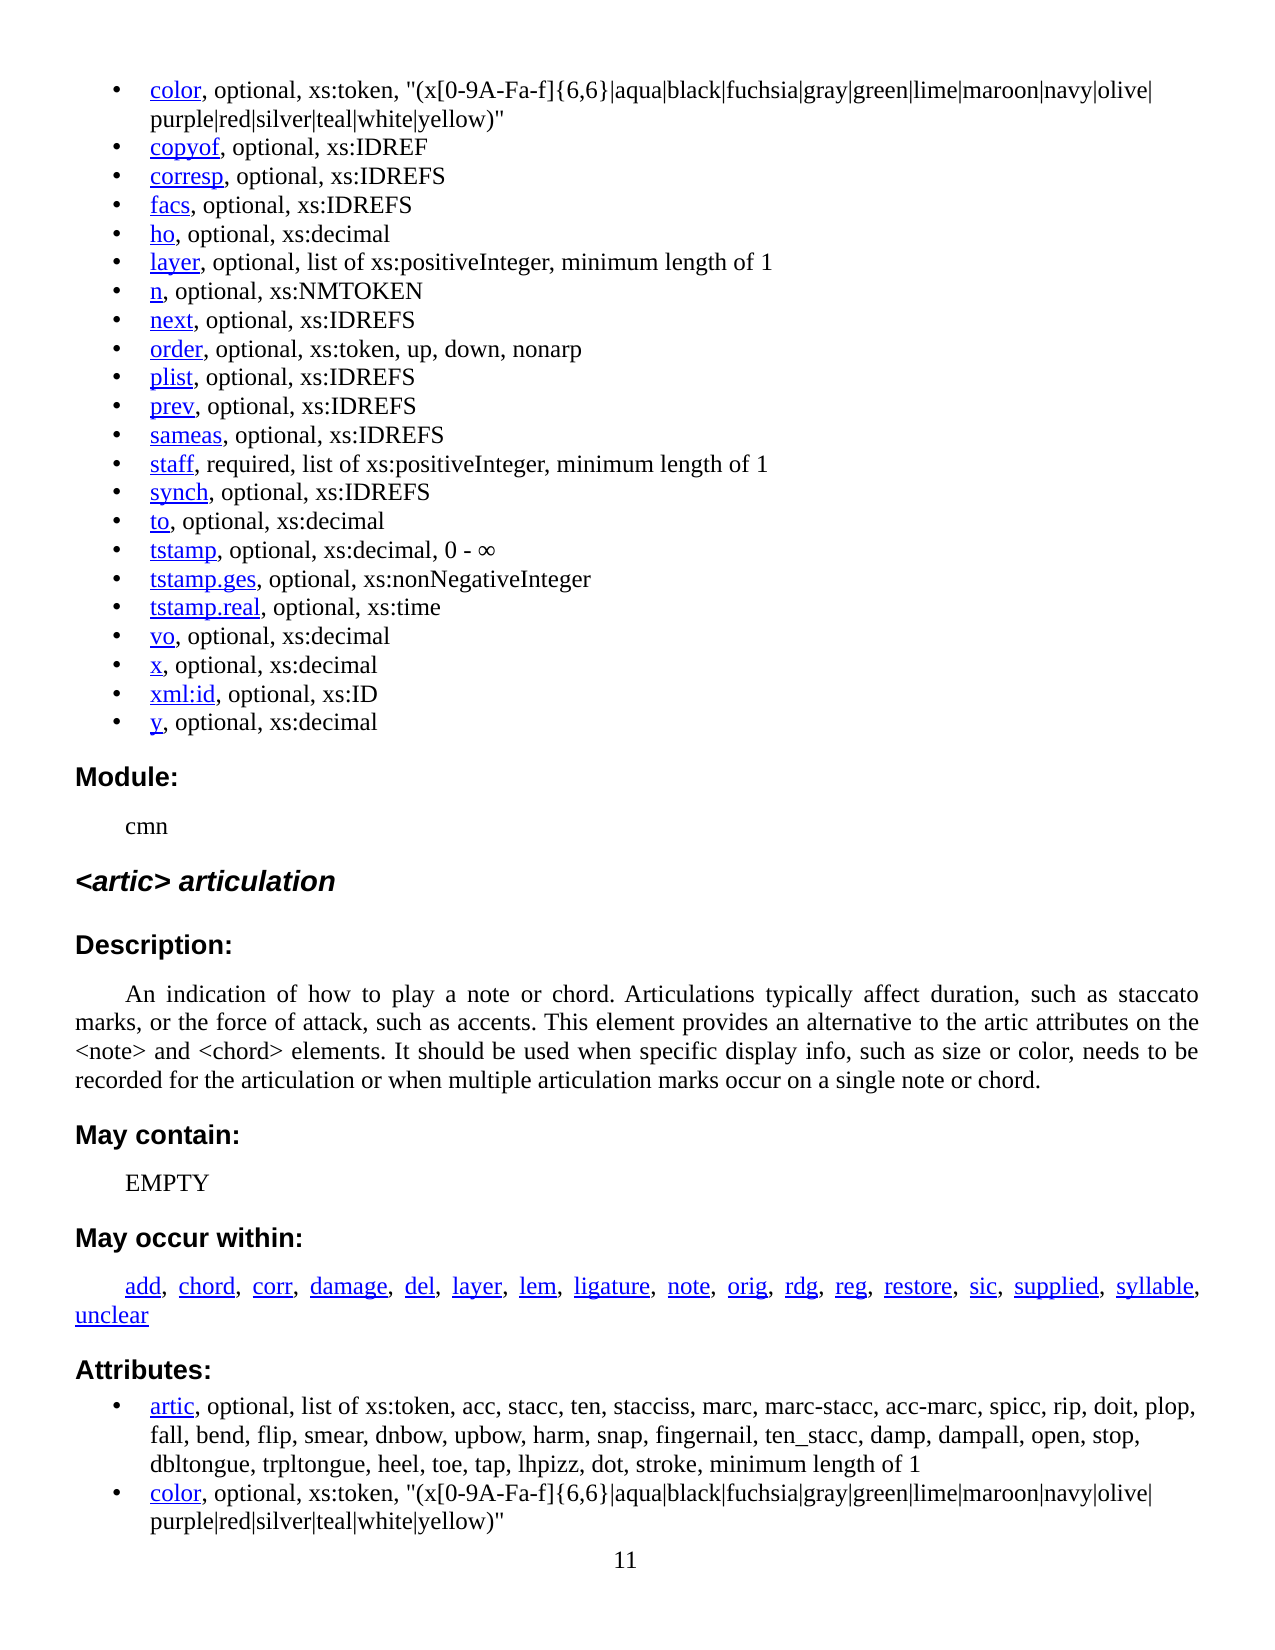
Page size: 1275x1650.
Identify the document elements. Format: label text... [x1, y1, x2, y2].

list n, optional, xs:NMTOKEN [112, 276, 1200, 305]
subtitle May occur within: [75, 1222, 1200, 1253]
list next, optional, xs:IDREFS [112, 305, 1200, 334]
list order, optional, xs:token, up, down, nonarp [112, 334, 1200, 362]
list vo, optional, xs:decimal [112, 621, 1200, 650]
list color, optional, xs:token, "(x[0-9A-Fa-f]{6,6}|aqua|black|fuchsia|gray|green|lime|maroon|navy|olive|purple|red|silver|teal|white|yellow)" [112, 1478, 1200, 1535]
list y, optional, xs:decimal [112, 707, 1200, 736]
text EMPTY [75, 1168, 1200, 1197]
list layer, optional, list of xs:positiveInteger, minimum length of 1 [112, 247, 1200, 276]
list synch, optional, xs:IDREFS [112, 477, 1200, 506]
text cmn [75, 811, 1200, 839]
list x, optional, xs:decimal [112, 650, 1200, 679]
list tstamp, optional, xs:decimal, 0 - ∞ [112, 535, 1200, 564]
subtitle May contain: [75, 1119, 1200, 1150]
list xml:id, optional, xs:ID [112, 679, 1200, 707]
subtitle Description: [75, 929, 1200, 961]
list tstamp.ges, optional, xs:nonNegativeInteger [112, 564, 1200, 592]
list color, optional, xs:token, "(x[0-9A-Fa-f]{6,6}|aqua|black|fuchsia|gray|green|lime|maroon|navy|olive|purple|red|silver|teal|white|yellow)" [112, 75, 1200, 132]
list sameas, optional, xs:IDREFS [112, 420, 1200, 449]
list staff, required, list of xs:positiveInteger, minimum length of 1 [112, 449, 1200, 477]
list artic, optional, list of xs:token, acc, stacc, ten, stacciss, marc, marc-stacc, acc-marc, spicc, rip, doit, plop, fall, bend, flip, smear, dnbow, upbow, harm, snap, fingernail, ten_stacc, damp, dampall, open, stop, dbltongue, trpltongue, heel, toe, tap, lhpizz, dot, stroke, minimum length of 1 [112, 1391, 1200, 1478]
list facs, optional, xs:IDREFS [112, 190, 1200, 219]
list to, optional, xs:decimal [112, 506, 1200, 535]
list ho, optional, xs:decimal [112, 219, 1200, 247]
list copyof, optional, xs:IDREF [112, 132, 1200, 161]
list prev, optional, xs:IDREFS [112, 391, 1200, 420]
list plist, optional, xs:IDREFS [112, 362, 1200, 391]
list corresp, optional, xs:IDREFS [112, 161, 1200, 190]
subtitle Attributes: [75, 1354, 1200, 1385]
subtitle <artic> articulation [75, 864, 1200, 898]
text add, chord, corr, damage, del, layer, lem, ligature, note, orig, rdg, reg, restore, sic, supplied, syllable, unclear [75, 1271, 1200, 1329]
list tstamp.real, optional, xs:time [112, 592, 1200, 621]
text An indication of how to play a note or chord. Articulations typically affect duration, such as staccato marks, or the force of attack, such as accents. This element provides an alternative to the artic attributes on the <note> and <chord> elements. It should be used when specific display info, such as size or color, needs to be recorded for the articulation or when multiple articulation marks occur on a single note or chord. [75, 979, 1200, 1094]
subtitle Module: [75, 761, 1200, 792]
